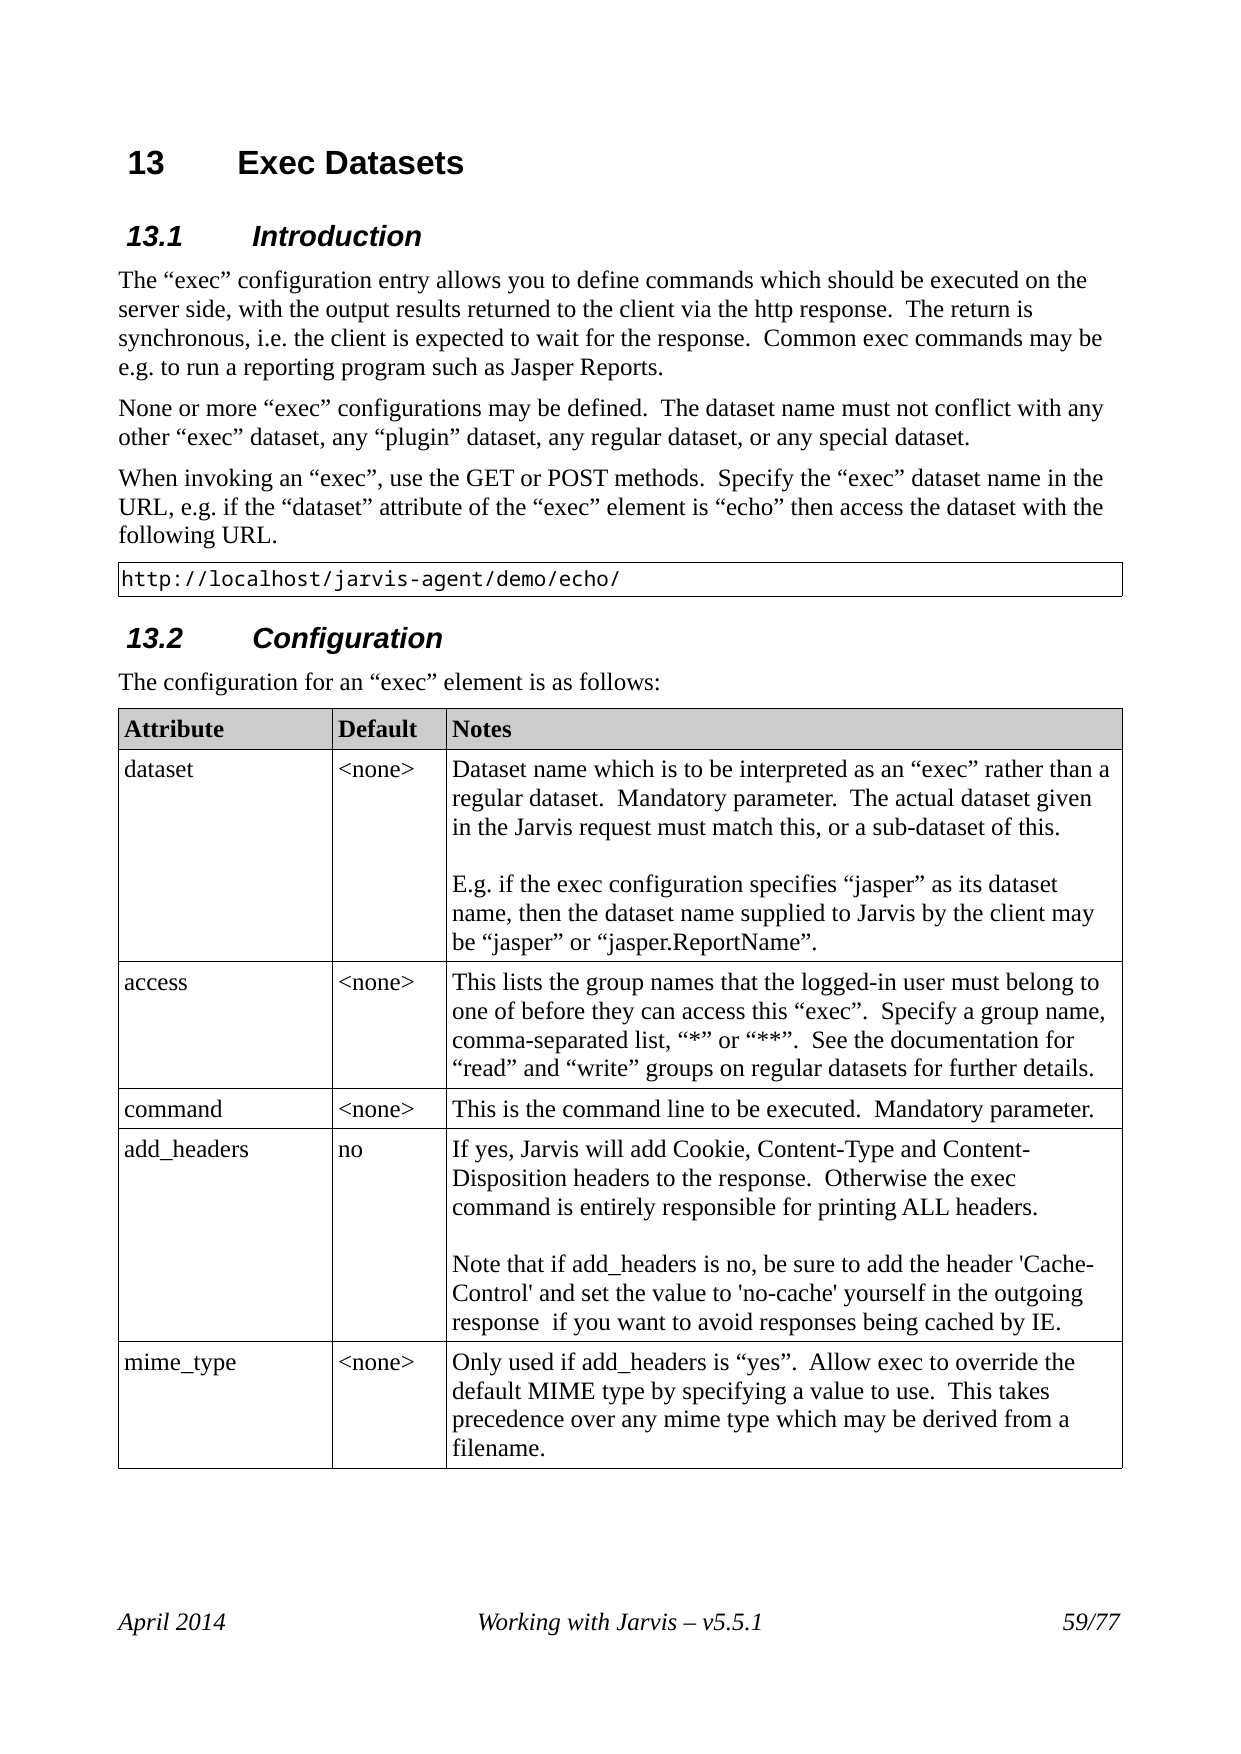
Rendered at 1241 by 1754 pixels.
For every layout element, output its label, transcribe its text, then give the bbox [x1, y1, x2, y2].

subtitle Exec Datasets [118, 143, 1122, 182]
text The configuration for an “exec” element is as follows: [118, 667, 1122, 696]
table_cell add_headers [119, 1129, 332, 1341]
table_cell Only used if add_headers is “yes”. Allow exec to override the default MIME type by specifying a value to use. This takes precedence over any mime type which may be derived from a filename. [447, 1342, 1122, 1468]
table_header Attribute [119, 709, 332, 749]
text The “exec” configuration entry allows you to define commands which should be executed on the server side, with the output results returned to the client via the http response. The return is synchronous, i.e. the client is expected to wait for the response. Common exec commands may be e.g. to run a reporting program such as Jasper Reports. [118, 265, 1122, 380]
table_cell This lists the group names that the logged-in user must belong to one of before they can access this “exec”. Specify a group name, comma-separated list, “*” or “**”. See the documentation for “read” and “write” groups on regular datasets for further details. [447, 962, 1122, 1088]
table_cell no [333, 1129, 446, 1341]
text When invoking an “exec”, use the GET or POST methods. Specify the “exec” dataset name in the URL, e.g. if the “dataset” attribute of the “exec” element is “echo” then access the dataset with the following URL. [118, 463, 1122, 549]
text http://localhost/jarvis-agent/demo/echo/ [119, 563, 1122, 596]
table_cell mime_type [119, 1342, 332, 1468]
table_cell access [119, 962, 332, 1088]
table_header Default [333, 709, 446, 749]
table_cell Dataset name which is to be interpreted as an “exec” rather than a regular dataset. Mandatory parameter. The actual dataset given in the Jarvis request must match this, or a sub-dataset of this. E.g. if the exec configuration specifies “jasper” as its dataset name, then the dataset name supplied to Jarvis by the client may be “jasper” or “jasper.ReportName”. [447, 750, 1122, 961]
table_cell If yes, Jarvis will add Cookie, Content-Type and Content-Disposition headers to the response. Otherwise the exec command is entirely responsible for printing ALL headers. Note that if add_headers is no, be sure to add the header 'Cache-Control' and set the value to 'no-cache' yourself in the outgoing response if you want to avoid responses being cached by IE. [447, 1129, 1122, 1341]
table_cell <none> [333, 1089, 446, 1128]
table_cell <none> [333, 1342, 446, 1468]
table_header Notes [447, 709, 1122, 749]
subtitle Configuration [118, 621, 1122, 654]
table_cell <none> [333, 962, 446, 1088]
subtitle Introduction [118, 219, 1122, 253]
table_cell dataset [119, 750, 332, 961]
table_cell command [119, 1089, 332, 1128]
table_cell <none> [333, 750, 446, 961]
text None or more “exec” configurations may be defined. The dataset name must not conflict with any other “exec” dataset, any “plugin” dataset, any regular dataset, or any special dataset. [118, 393, 1122, 450]
table_cell This is the command line to be executed. Mandatory parameter. [447, 1089, 1122, 1128]
